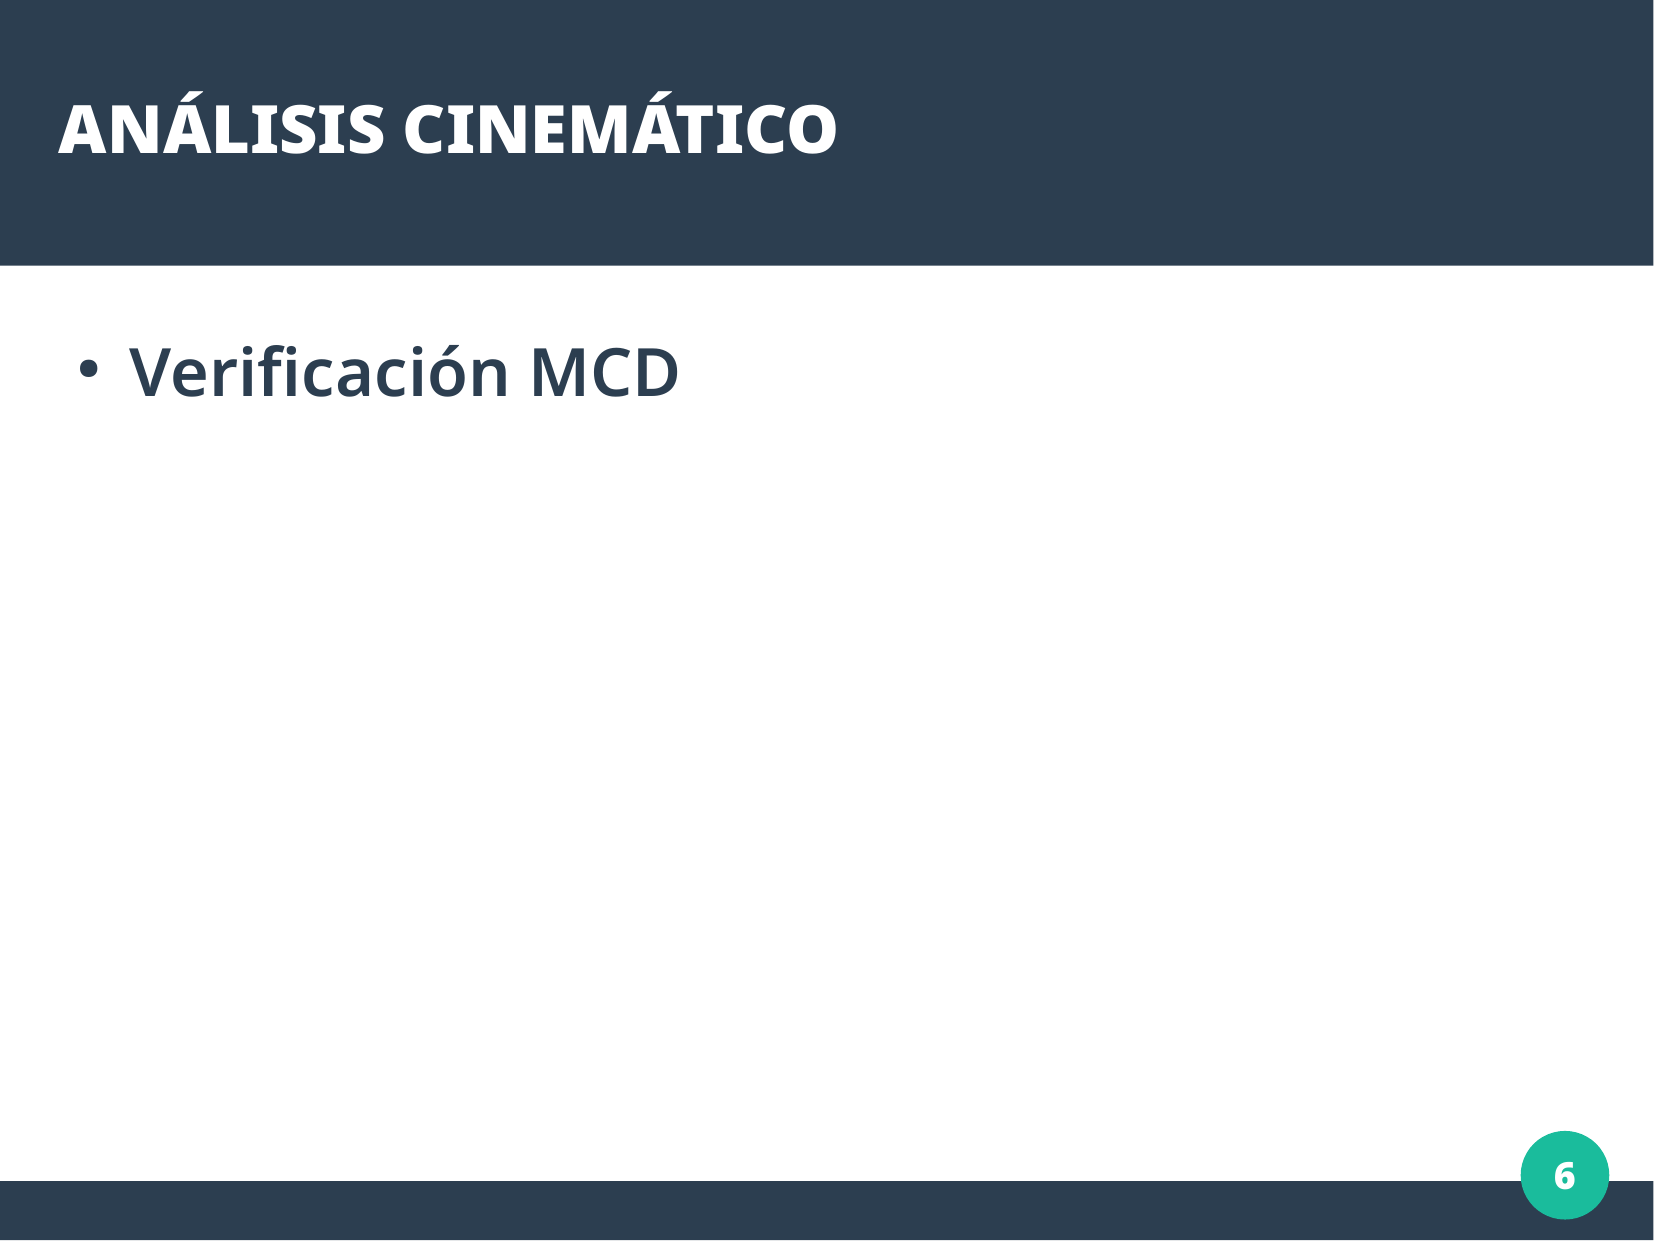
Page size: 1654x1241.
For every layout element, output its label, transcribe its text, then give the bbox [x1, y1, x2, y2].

list Verificación MCD [59, 324, 1595, 1152]
title ANÁLISIS CINEMÁTICO [59, 49, 1595, 207]
